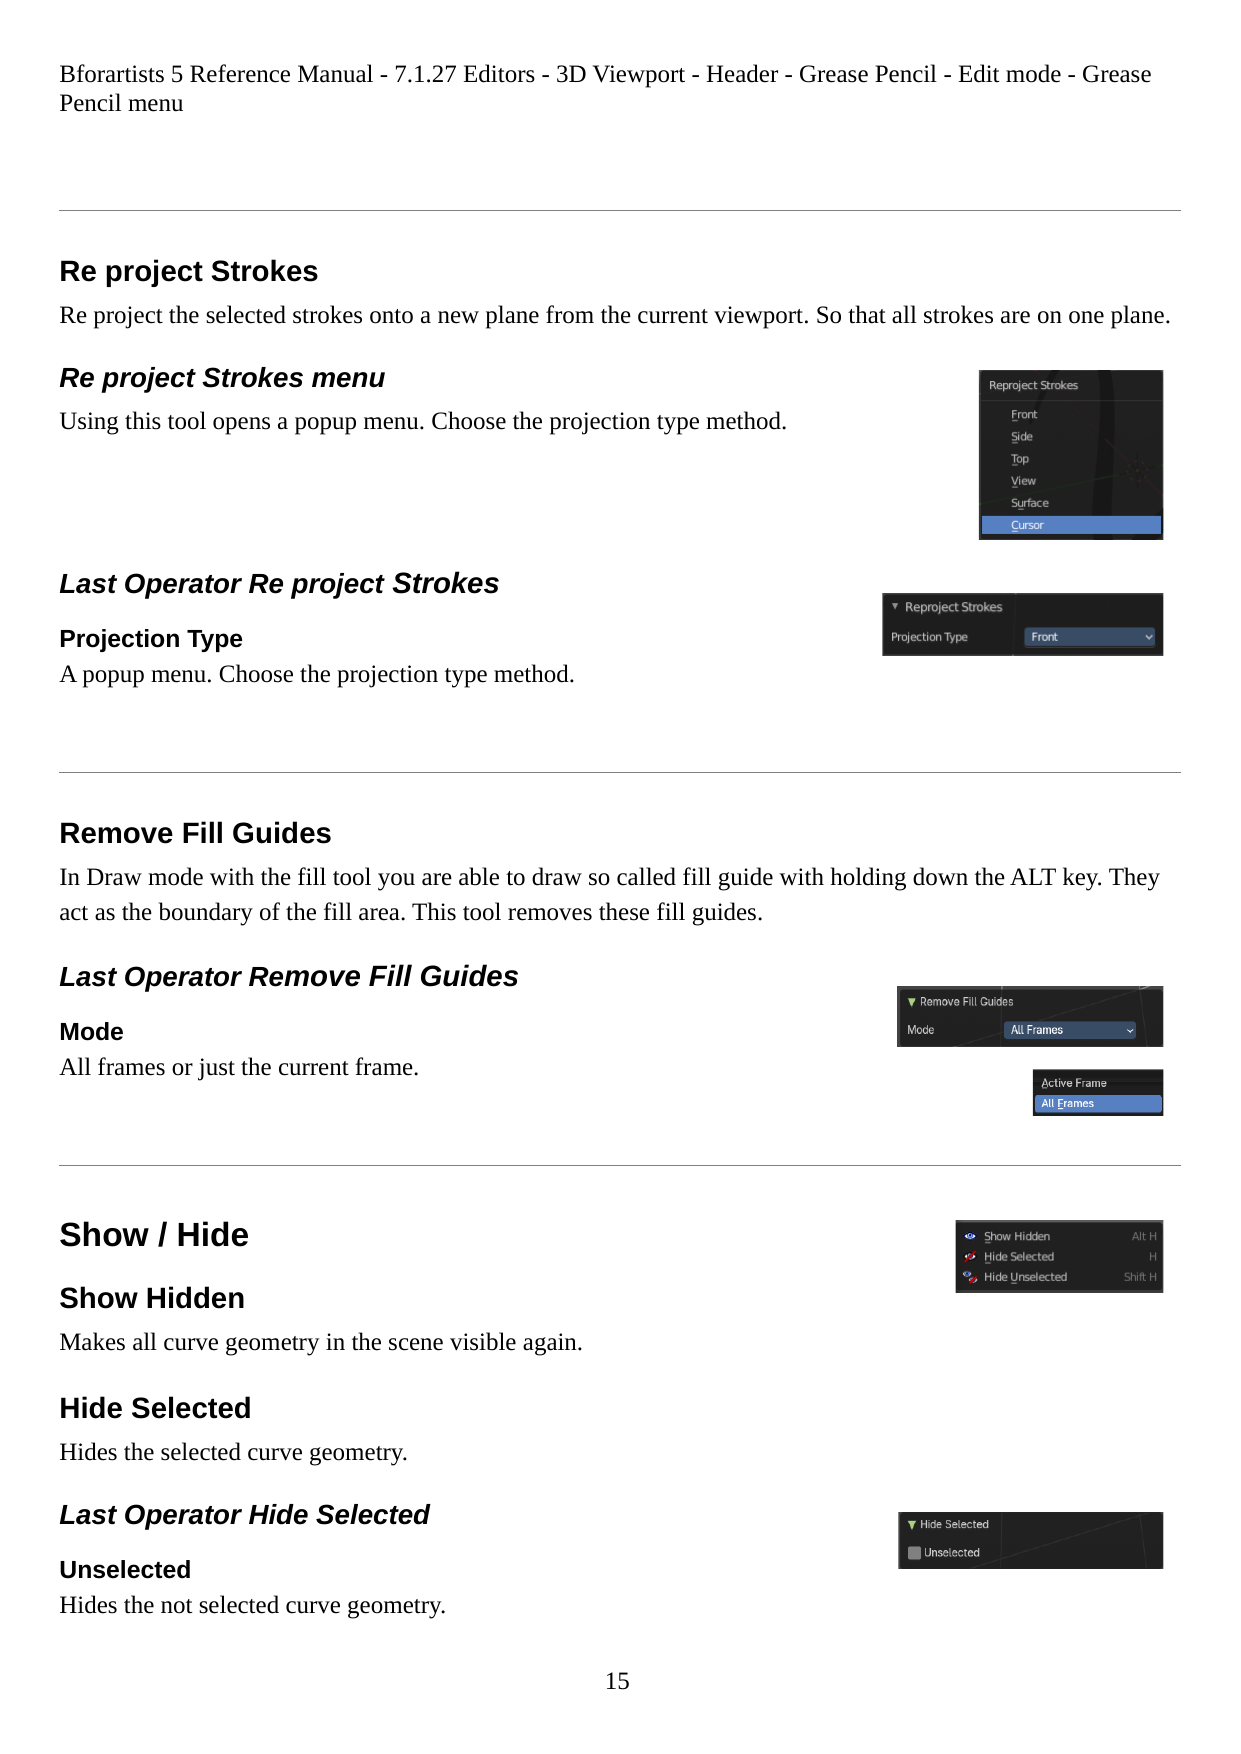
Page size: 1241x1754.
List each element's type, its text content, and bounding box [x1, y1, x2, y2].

text Hides the not selected curve geometry. [59, 1590, 1181, 1619]
text Re project the selected strokes onto a new plane from the current viewport. So that all strokes are on one plane. [59, 300, 1181, 329]
subtitle Hide Selected [59, 1391, 1181, 1424]
subtitle [1164, 1017, 1181, 1046]
picture [882, 593, 1164, 656]
subtitle Mode [59, 1017, 897, 1046]
text In Draw mode with the fill tool you are able to draw so called fill guide with holding down the ALT key. They act as the boundary of the fill area. This tool removes these fill guides. [59, 862, 1181, 926]
subtitle Projection Type [59, 624, 882, 653]
text Using this tool opens a popup menu. Choose the projection type method. [59, 406, 978, 435]
subtitle Re project Strokes [59, 254, 1181, 288]
subtitle Show Hidden [59, 1281, 1181, 1314]
subtitle Re project Strokes menu [59, 362, 1181, 393]
subtitle Last Operator Remove Fill Guides [59, 958, 1181, 992]
picture [978, 370, 1164, 540]
text Makes all curve geometry in the scene visible again. [59, 1327, 1181, 1356]
picture [955, 1220, 1164, 1293]
subtitle Last Operator Hide Selected [59, 1498, 1181, 1530]
picture [897, 986, 1164, 1047]
text A popup menu. Choose the projection type method. [59, 659, 1181, 688]
subtitle Show / Hide [59, 1215, 1181, 1254]
subtitle Last Operator Re project Strokes [59, 566, 1181, 599]
text Hides the selected curve geometry. [59, 1437, 1181, 1466]
text All frames or just the current frame. [59, 1052, 1181, 1081]
subtitle [1164, 624, 1181, 653]
subtitle Remove Fill Guides [59, 816, 1181, 850]
picture [1032, 1069, 1164, 1116]
subtitle Unselected [59, 1555, 1181, 1584]
picture [898, 1512, 1164, 1569]
